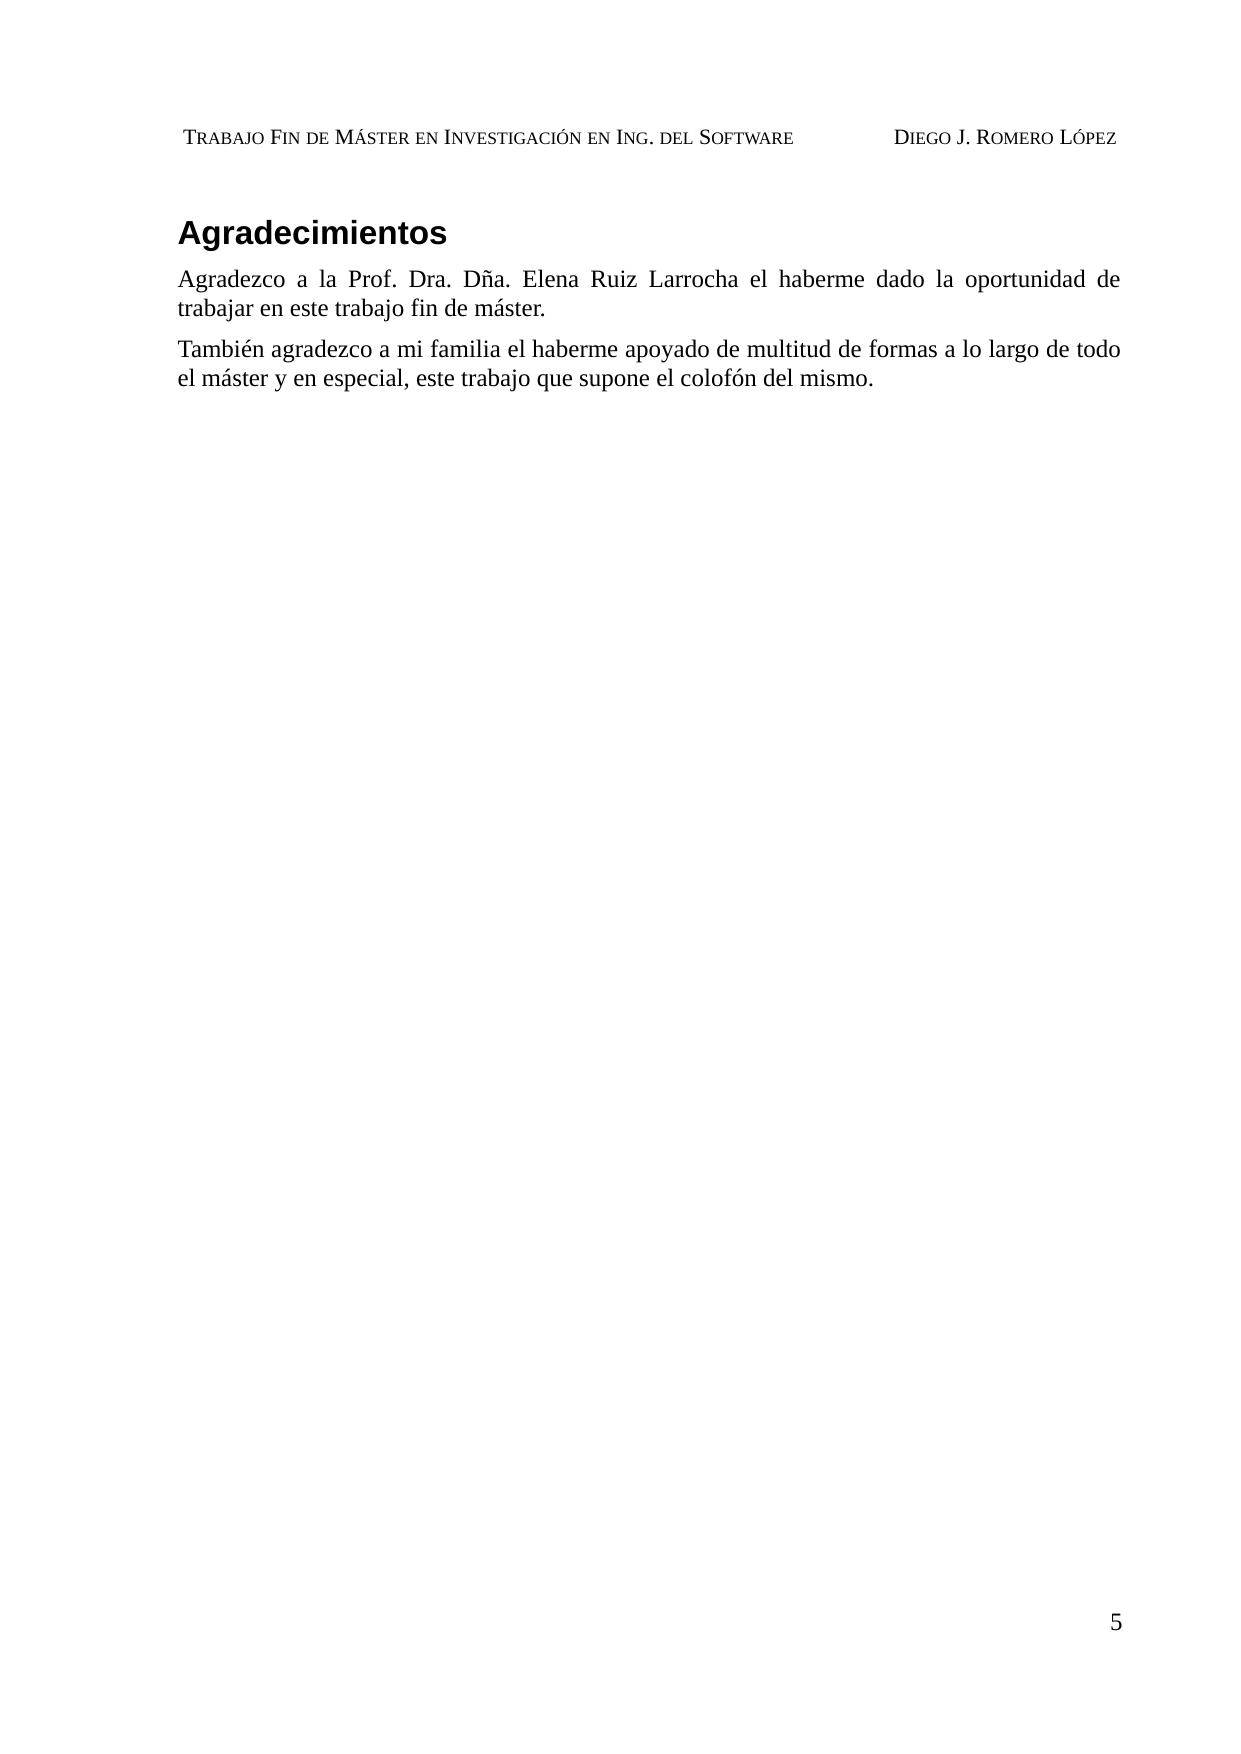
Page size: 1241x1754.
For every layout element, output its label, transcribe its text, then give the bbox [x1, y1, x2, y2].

text Agradezco a la Prof. Dra. Dña. Elena Ruiz Larrocha el haberme dado la oportunidad de trabajar en este trabajo fin de máster. [177, 264, 1122, 321]
text También agradezco a mi familia el haberme apoyado de multitud de formas a lo largo de todo el máster y en especial, este trabajo que supone el colofón del mismo. [177, 334, 1122, 391]
text Agradecimientos [177, 213, 1122, 251]
